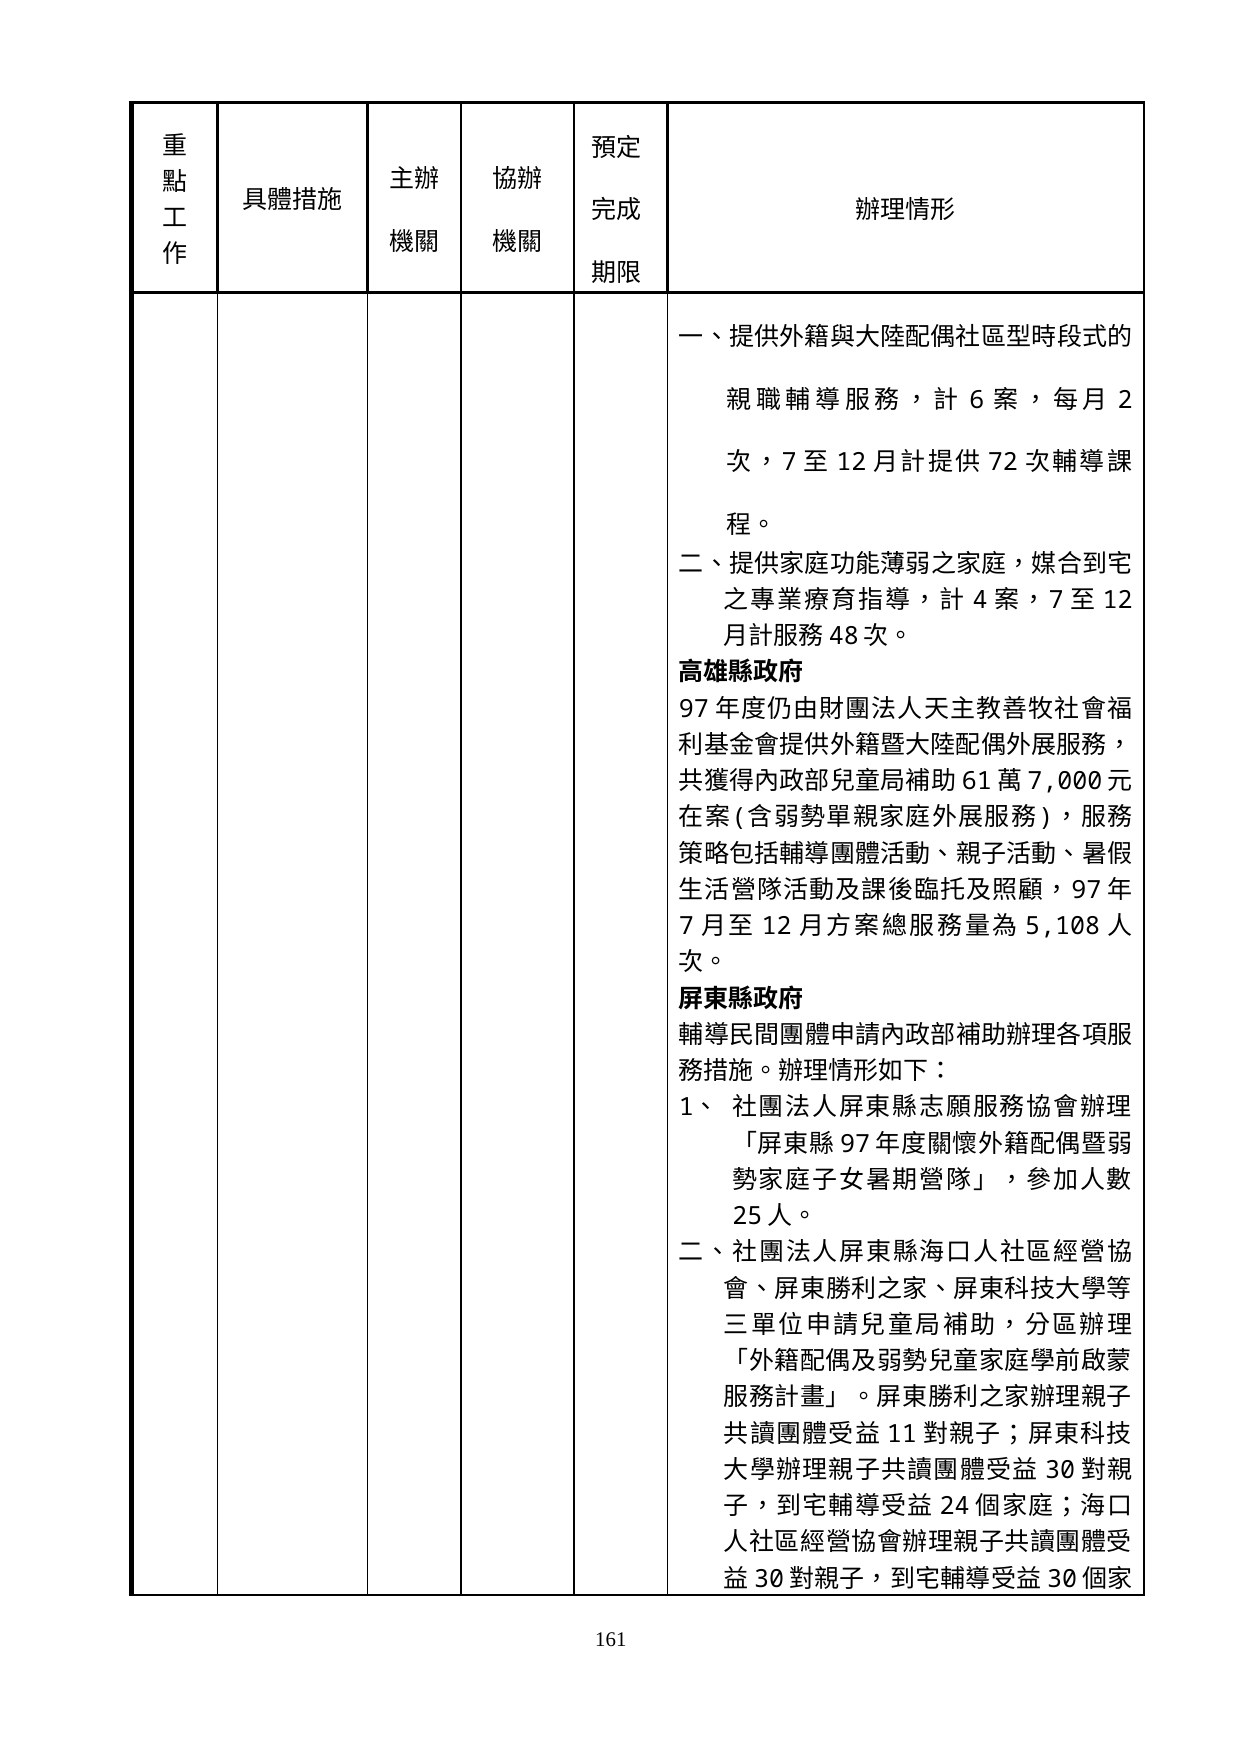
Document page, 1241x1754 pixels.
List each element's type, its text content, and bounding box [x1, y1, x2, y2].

table_header 主辦 機關 [369, 104, 460, 291]
table_cell [218, 294, 367, 1594]
table_cell [462, 294, 573, 1594]
table_header 重點工作 [134, 104, 216, 291]
table_cell [134, 294, 217, 1594]
table_cell [575, 294, 667, 1594]
table_header 具體措施 [219, 104, 366, 291]
table_header 辦理情形 [669, 104, 1143, 291]
table_header 預定完成期限 [575, 104, 666, 291]
table_cell [368, 294, 460, 1594]
table_cell 一、提供外籍與大陸配偶社區型時段式的親職輔導服務，計6案，每月2次，7至12月計提供72次輔導課程。 二、提供家庭功能薄弱之家庭，媒合到宅之專業療育指導，計4案，7至12月計服務48次。 高雄縣政府 97年度仍由財團法人天主教善牧社會福利基金會提供外籍暨大陸配偶外展服務，共獲得內政部兒童局補助61萬7,000元在案(含弱勢單親家庭外展服務)，服務策略包括輔導團體活動、親子活動、暑假生活營隊活動及課後臨托及照顧，97年7月至12月方案總服務量為5,108人次。 屏東縣政府 輔導民間團體申請內政部補助辦理各項服務措施。辦理情形如下： 社團法人屏東縣志願服務協會辦理「屏東縣97年度關懷外籍配偶暨弱勢家庭子女暑期營隊」，參加人數25人。 二、社團法人屏東縣海口人社區經營協會、屏東勝利之家、屏東科技大學等三單位申請兒童局補助，分區辦理「外籍配偶及弱勢兒童家庭學前啟蒙服務計畫」。屏東勝利之家辦理親子共讀團體受益11對親子；屏東科技大學辦理親子共讀團體受益30對親子，到宅輔導受益24個家庭；海口人社區經營協會辦理親子共讀團體受益30對親子，到宅輔導受益30個家 [668, 294, 1143, 1594]
table_header 協辦 機關 [462, 104, 573, 291]
